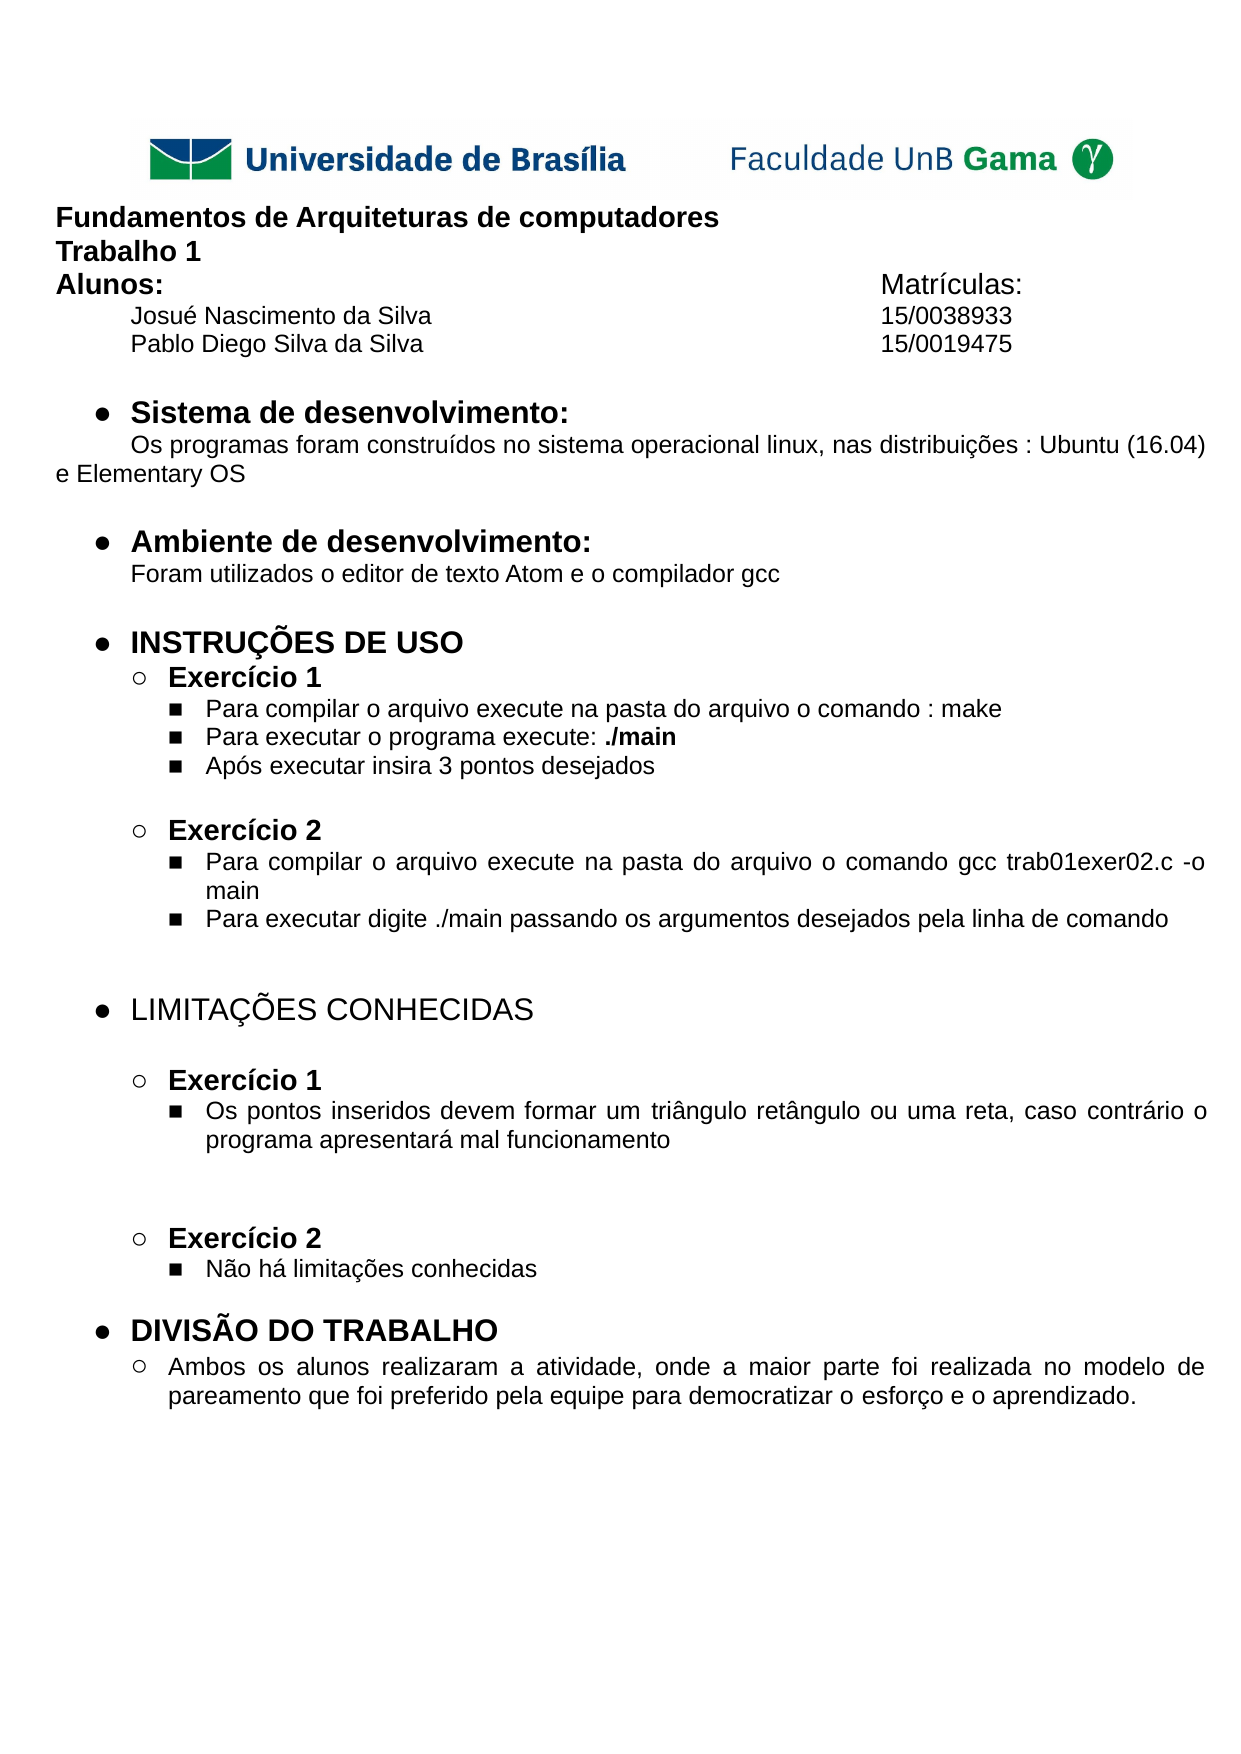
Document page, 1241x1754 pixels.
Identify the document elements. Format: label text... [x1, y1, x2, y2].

list Exercício 1 [130, 1062, 1207, 1096]
list Para executar o programa execute: ./main [168, 722, 1207, 751]
list Os pontos inseridos devem formar um triângulo retângulo ou uma reta, caso contrário o programa apresentará mal funcionamento [168, 1096, 1207, 1153]
picture [129, 118, 1134, 200]
list Não há limitações conhecidas [168, 1254, 1207, 1283]
list Exercício 1 [130, 660, 1207, 693]
list Exercício 2 [130, 1221, 1207, 1254]
list Ambos os alunos realizaram a atividade, onde a maior parte foi realizada no modelo de pareamento que foi preferido pela equipe para democratizar o esforço e o aprendizado. [130, 1348, 1207, 1410]
list Após executar insira 3 pontos desejados [168, 751, 1207, 780]
text Foram utilizados o editor de texto Atom e o compilador gcc [55, 559, 1207, 588]
text Alunos: Matrículas: [55, 267, 1207, 301]
text Fundamentos de Arquiteturas de computadores [55, 200, 1207, 233]
list Para executar digite ./main passando os argumentos desejados pela linha de comando [168, 904, 1207, 933]
text Os programas foram construídos no sistema operacional linux, nas distribuições : Ubuntu (16.04) e Elementary OS [55, 430, 1207, 487]
list DIVISÃO DO TRABALHO [93, 1312, 1207, 1348]
list LIMITAÇÕES CONHECIDAS [93, 991, 1207, 1027]
text Pablo Diego Silva da Silva 15/0019475 [55, 329, 1207, 358]
list Para compilar o arquivo execute na pasta do arquivo o comando gcc trab01exer02.c -o main [168, 847, 1207, 904]
list Para compilar o arquivo execute na pasta do arquivo o comando : make [168, 693, 1207, 722]
list Sistema de desenvolvimento: [93, 394, 1207, 430]
text Josué Nascimento da Silva 15/0038933 [55, 301, 1207, 329]
list INSTRUÇÕES DE USO [93, 624, 1207, 660]
list Ambiente de desenvolvimento: [93, 523, 1207, 559]
text Trabalho 1 [55, 233, 1207, 267]
list Exercício 2 [130, 813, 1207, 847]
